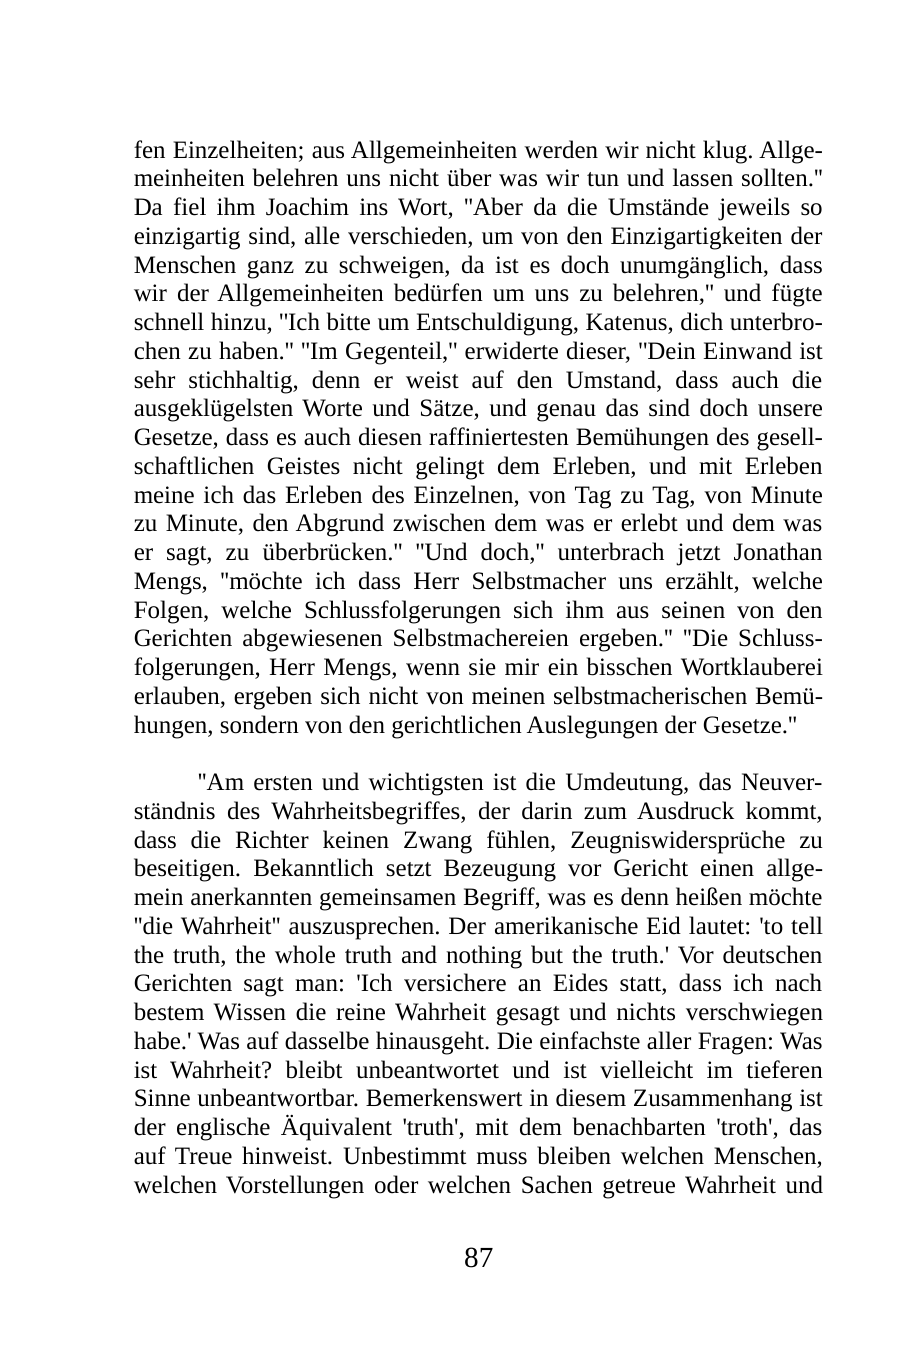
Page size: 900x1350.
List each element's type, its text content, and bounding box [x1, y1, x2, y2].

text ''Am ersten und wichtigsten ist die Umdeutung, das Neuver-ständnis des Wahrheitsbegriffes, der darin zum Ausdruck kommt, dass die Richter keinen Zwang fühlen, Zeugniswidersprüche zu beseitigen. Bekanntlich setzt Bezeugung vor Gericht einen allge-mein anerkannten gemeinsamen Begriff, was es denn heißen möchte ''die Wahrheit'' auszusprechen. Der amerikanische Eid lautet: 'to tell the truth, the whole truth and nothing but the truth.' Vor deutschen Gerichten sagt man: 'Ich versichere an Eides statt, dass ich nach bestem Wissen die reine Wahrheit gesagt und nichts verschwiegen habe.' Was auf dasselbe hinausgeht. Die einfachste aller Fragen: Was ist Wahrheit? bleibt unbeantwortet und ist vielleicht im tieferen Sinne unbeantwortbar. Bemerkenswert in diesem Zusammenhang ist der englische Äquivalent 'truth', mit dem benachbarten 'troth', das auf Treue hinweist. Unbestimmt muss bleiben welchen Menschen, welchen Vorstellungen oder welchen Sachen getreue Wahrheit und [133, 767, 823, 1198]
text fen Einzelheiten; aus Allgemeinheiten werden wir nicht klug. Allge-meinheiten belehren uns nicht über was wir tun und lassen sollten.'' Da fiel ihm Joachim ins Wort, ''Aber da die Umstände jeweils so einzigartig sind, alle verschieden, um von den Einzigartigkeiten der Menschen ganz zu schweigen, da ist es doch unumgänglich, dass wir der Allgemeinheiten bedürfen um uns zu belehren,'' und fügte schnell hinzu, ''Ich bitte um Entschuldigung, Katenus, dich unterbro-chen zu haben.'' ''Im Gegenteil,'' erwiderte dieser, ''Dein Einwand ist sehr stichhaltig, denn er weist auf den Umstand, dass auch die ausgeklügelsten Worte und Sätze, und genau das sind doch unsere Gesetze, dass es auch diesen raffiniertesten Bemühungen des gesell-schaftlichen Geistes nicht gelingt dem Erleben, und mit Erleben meine ich das Erleben des Einzelnen, von Tag zu Tag, von Minute zu Minute, den Abgrund zwischen dem was er erlebt und dem was er sagt, zu überbrücken.'' ''Und doch,'' unterbrach jetzt Jonathan Mengs, ''möchte ich dass Herr Selbstmacher uns erzählt, welche Folgen, welche Schlussfolgerungen sich ihm aus seinen von den Gerichten abgewiesenen Selbstmachereien ergeben.'' ''Die Schluss-folgerungen, Herr Mengs, wenn sie mir ein bisschen Wortklauberei erlauben, ergeben sich nicht von meinen selbstmacherischen Bemü-hungen, sondern von den gerichtlichen Auslegungen der Gesetze.'' [133, 135, 823, 738]
